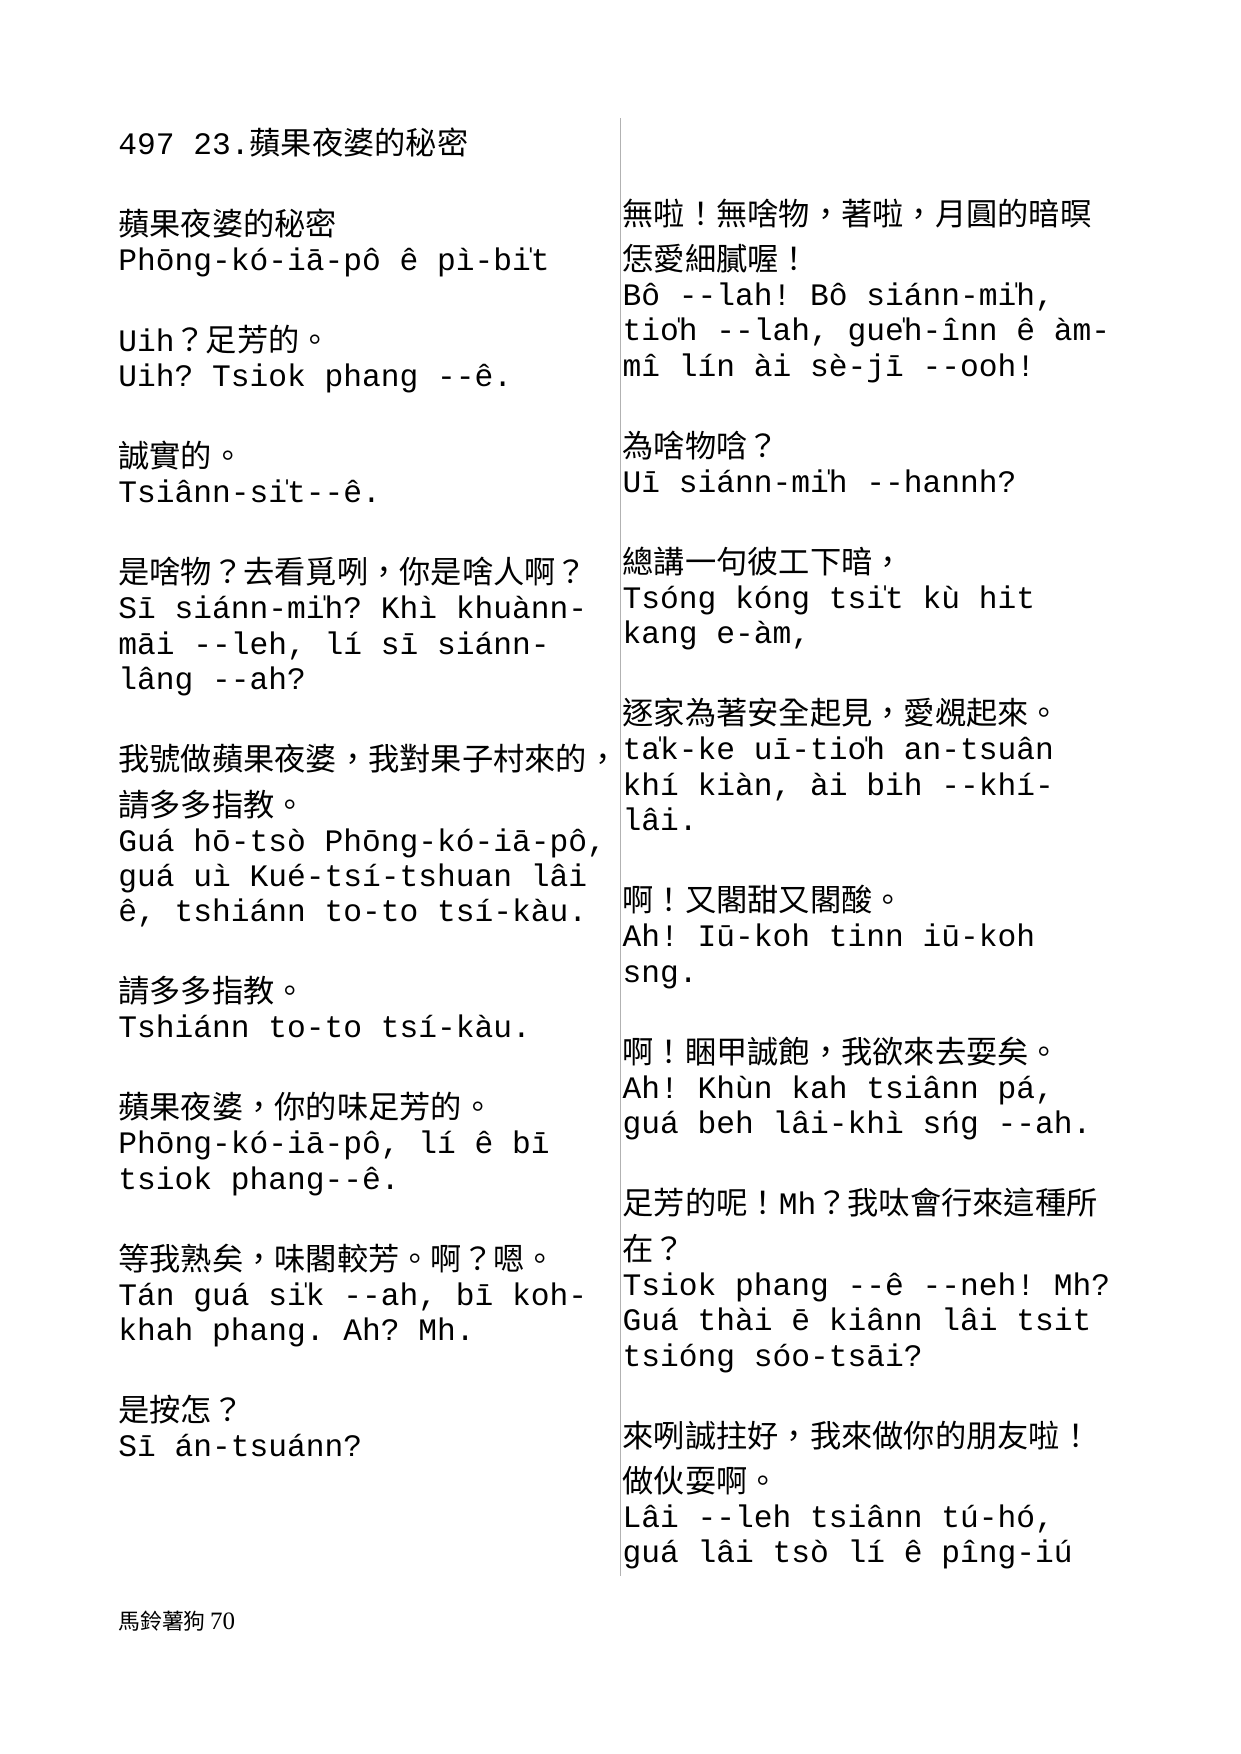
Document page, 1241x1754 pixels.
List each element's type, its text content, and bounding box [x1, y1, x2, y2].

text Phōng-kó-iā-pô, lí ê bī tsiok phang--ê. [118, 1128, 618, 1199]
text 逐家為著安全起見，愛覕起來。 [622, 688, 1122, 734]
text 足芳的呢！Mh？我呔會行來這種所在？ [622, 1178, 1122, 1269]
text Uī siánn-mi̍h --hannh? [622, 466, 1122, 502]
text 請多多指教。 [118, 967, 618, 1012]
text 為啥物唅？ [622, 421, 1122, 466]
text 無啦！無啥物，著啦，月圓的暗暝恁愛細膩喔！ [622, 189, 1122, 279]
text 是按怎？ [118, 1386, 618, 1431]
text Tshiánn to-to tsí-kàu. [118, 1012, 618, 1047]
text 蘋果夜婆，你的味足芳的。 [118, 1083, 618, 1128]
text Guá hō-tsò Phōng-kó-iā-pô, guá uì Kué-tsí-tshuan lâi ê, tshiánn to-to tsí-kàu. [118, 825, 618, 931]
text Lâi --leh tsiânn tú-hó, guá lâi tsò lí ê pîng-iú [622, 1501, 1122, 1572]
text 蘋果夜婆的秘密 [118, 199, 618, 244]
text 總講一句彼工下暗， [622, 537, 1122, 582]
text Tsóng kóng tsi̍t kù hit kang e-àm, [622, 582, 1122, 653]
text 等我熟矣，味閣較芳。啊？嗯。 [118, 1234, 618, 1279]
text Tsiok phang --ê --neh! Mh? Guá thài ē kiânn lâi tsit tsióng sóo-tsāi? [622, 1269, 1122, 1375]
text Sī án-tsuánn? [118, 1431, 618, 1466]
text 來咧誠拄好，我來做你的朋友啦！做伙耍啊。 [622, 1411, 1122, 1501]
text Bô --lah! Bô siánn-mi̍h, tio̍h --lah, gue̍h-înn ê àm-mî lín ài sè-jī --ooh! [622, 279, 1122, 386]
text 497 23.蘋果夜婆的秘密 [118, 118, 618, 164]
text ta̍k-ke uī-tio̍h an-tsuân khí kiàn, ài bih --khí-lâi. [622, 734, 1122, 840]
text Ah! Iū-koh tinn iū-koh sng. [622, 921, 1122, 991]
text Ah! Khùn kah tsiânn pá, guá beh lâi-khì sńg --ah. [622, 1072, 1122, 1143]
text Tsiânn-si̍t--ê. [118, 477, 618, 512]
text Uih? Tsiok phang --ê. [118, 361, 618, 396]
text 啊！睏甲誠飽，我欲來去耍矣。 [622, 1027, 1122, 1072]
text Phōng-kó-iā-pô ê pì-bi̍t [118, 244, 618, 280]
text 是啥物？去看覓咧，你是啥人啊？ [118, 548, 618, 593]
text 誠實的。 [118, 432, 618, 477]
text 啊！又閣甜又閣酸。 [622, 875, 1122, 921]
text Sī siánn-mi̍h? Khì khuànn-māi --leh, lí sī siánn-lâng --ah? [118, 593, 618, 699]
text Uih？足芳的。 [118, 315, 618, 361]
text 我號做蘋果夜婆，我對果子村來的，請多多指教。 [118, 734, 618, 825]
text Tán guá si̍k --ah, bī koh-khah phang. Ah? Mh. [118, 1279, 618, 1350]
